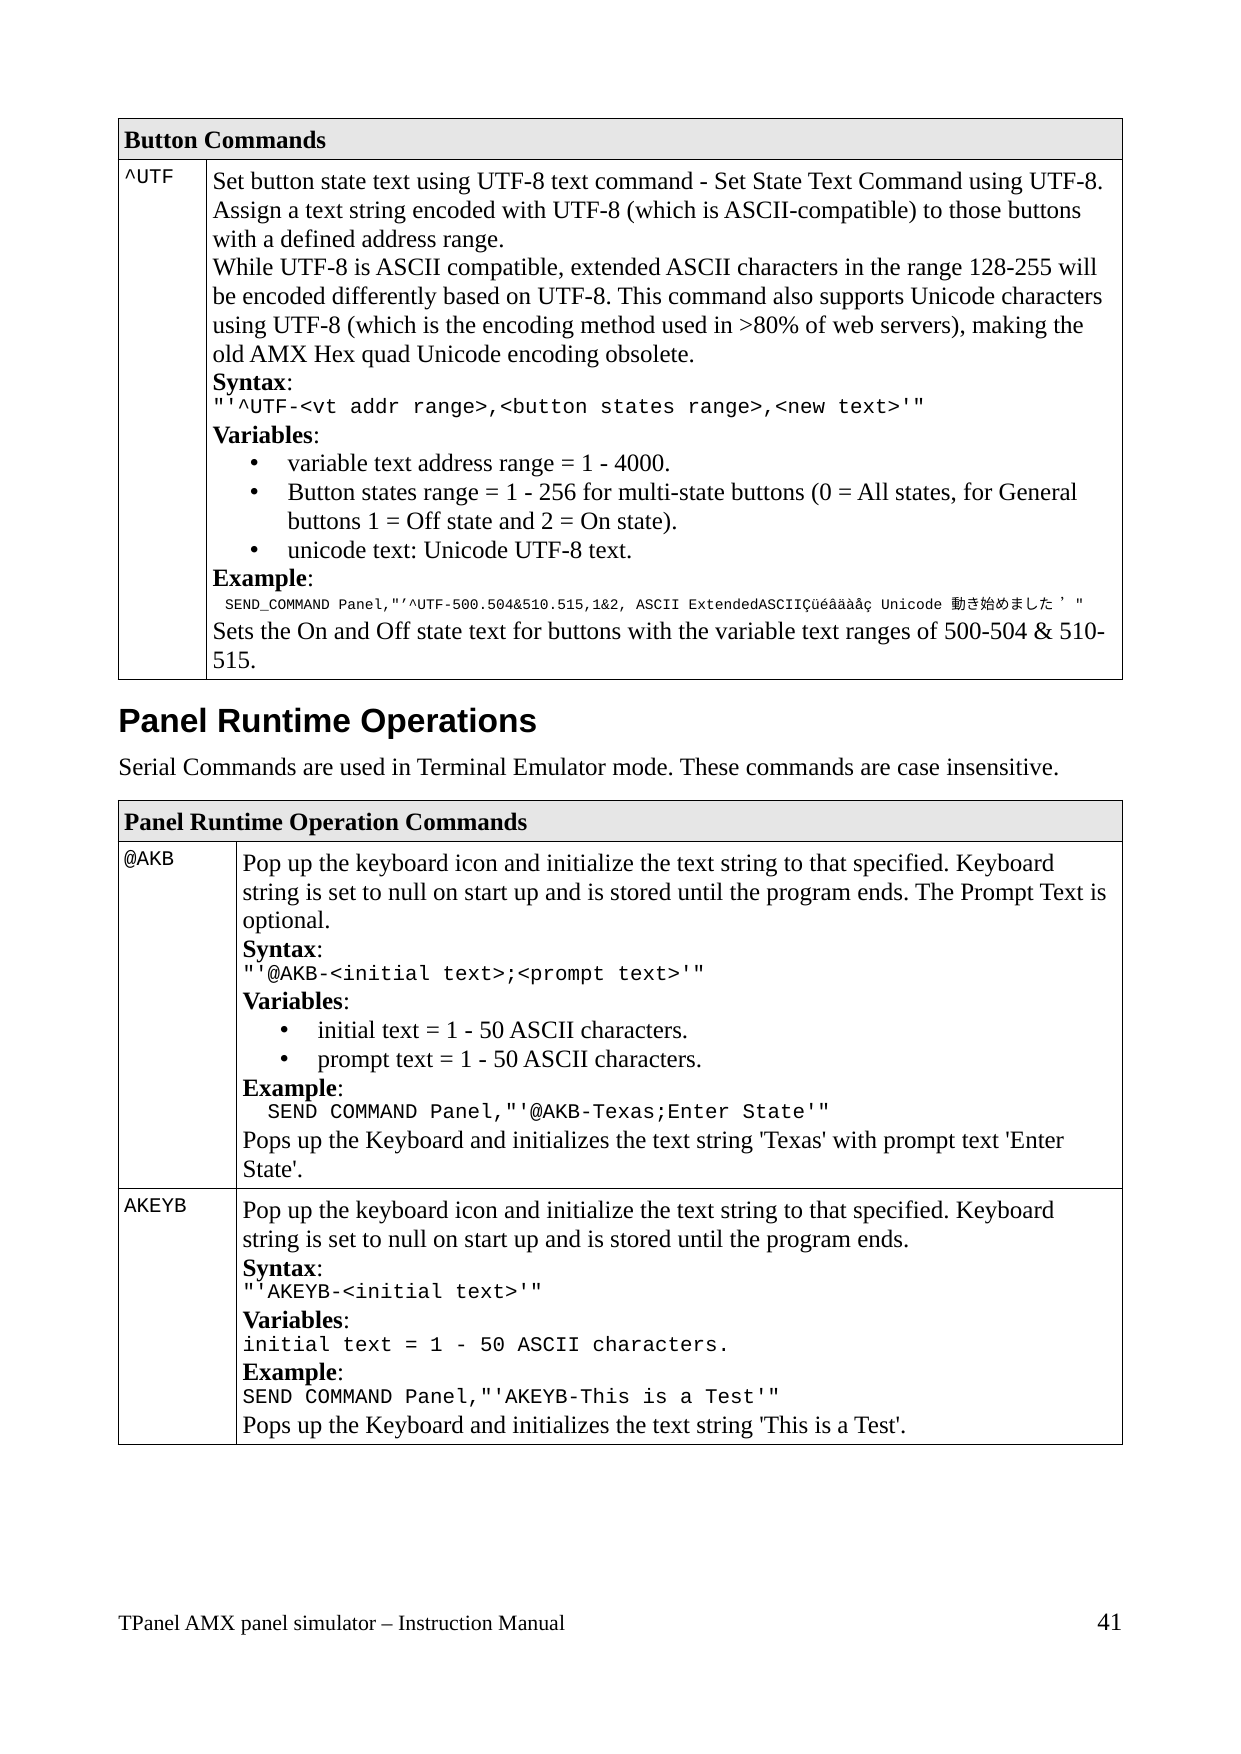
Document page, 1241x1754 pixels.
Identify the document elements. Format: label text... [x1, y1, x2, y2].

table_cell @AKB [119, 842, 236, 1188]
table_cell ^UTF [119, 160, 206, 679]
table_header Button Commands [119, 119, 1122, 159]
table_cell Pop up the keyboard icon and initialize the text string to that specified. Keyboard string is set to null on start up and is stored until the program ends. Syntax: "'AKEYB-<initial text>'" Variables: initial text = 1 - 50 ASCII characters. Example: SEND COMMAND Panel,"'AKEYB-This is a Test'" Pops up the Keyboard and initializes the text string 'This is a Test'. [237, 1189, 1122, 1444]
text Serial Commands are used in Terminal Emulator mode. These commands are case insensitive. [118, 752, 1122, 781]
table_cell Set button state text using UTF-8 text command - Set State Text Command using UTF-8. Assign a text string encoded with UTF-8 (which is ASCII-compatible) to those buttons with a defined address range. While UTF-8 is ASCII compatible, extended ASCII characters in the range 128-255 will be encoded differently based on UTF-8. This command also supports Unicode characters using UTF-8 (which is the encoding method used in >80% of web servers), making the old AMX Hex quad Unicode encoding obsolete. Syntax: "'^UTF-<vt addr range>,<button states range>,<new text>'" Variables: variable text address range = 1 - 4000. Button states range = 1 - 256 for multi-state buttons (0 = All states, for General buttons 1 = Off state and 2 = On state). unicode text: Unicode UTF-8 text. Example: SEND_COMMAND Panel,"’^UTF-500.504&510.515,1&2, ASCII ExtendedASCIIÇüéâäàåç Unicode 動き始めました ’" Sets the On and Off state text for buttons with the variable text ranges of 500-504 & 510-515. [207, 160, 1122, 679]
table_cell Pop up the keyboard icon and initialize the text string to that specified. Keyboard string is set to null on start up and is stored until the program ends. The Prompt Text is optional. Syntax: "'@AKB-<initial text>;<prompt text>'" Variables: initial text = 1 - 50 ASCII characters. prompt text = 1 - 50 ASCII characters. Example: SEND COMMAND Panel,"'@AKB-Texas;Enter State'" Pops up the Keyboard and initializes the text string 'Texas' with prompt text 'Enter State'. [237, 842, 1122, 1188]
table_header Panel Runtime Operation Commands [119, 801, 1122, 841]
subtitle Panel Runtime Operations [118, 701, 1122, 740]
table_cell AKEYB [119, 1189, 236, 1444]
